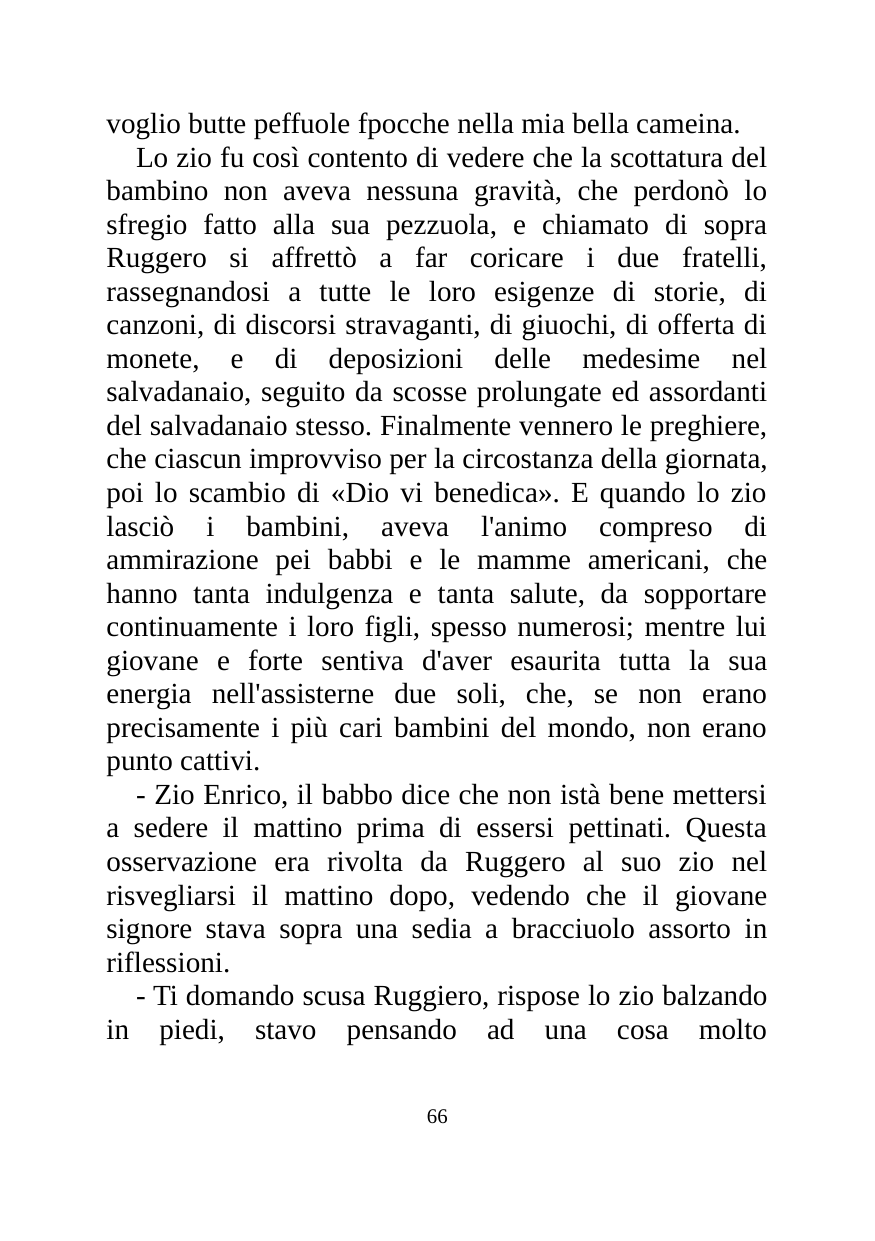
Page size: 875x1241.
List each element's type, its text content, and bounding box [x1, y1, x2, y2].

text Lo zio fu così contento di vedere che la scottatura del bambino non aveva nessuna gravità, che perdonò lo sfregio fatto alla sua pezzuola, e chiamato di sopra Ruggero si affrettò a far coricare i due fratelli, rassegnandosi a tutte le loro esigenze di storie, di canzoni, di discorsi stravaganti, di giuochi, di offerta di monete, e di deposizioni delle medesime nel salvadanaio, seguito da scosse prolungate ed assordanti del salvadanaio stesso. Finalmente vennero le preghiere, che ciascun improvviso per la circostanza della giornata, poi lo scambio di «Dio vi benedica». E quando lo zio lasciò i bambini, aveva l'animo compreso di ammirazione pei babbi e le mamme americani, che hanno tanta indulgenza e tanta salute, da sopportare continuamente i loro figli, spesso numerosi; mentre lui giovane e forte sentiva d'aver esaurita tutta la sua energia nell'assisterne due soli, che, se non erano precisamente i più cari bambini del mondo, non erano punto cattivi. [106, 140, 768, 777]
text - Ti domando scusa Ruggiero, rispose lo zio balzando in piedi, stavo pensando ad una cosa molto [106, 978, 768, 1045]
text voglio butte peffuole fpocche nella mia bella cameina. [106, 106, 768, 140]
text - Zio Enrico, il babbo dice che non istà bene mettersi a sedere il mattino prima di essersi pettinati. Questa osservazione era rivolta da Ruggero al suo zio nel risvegliarsi il mattino dopo, vedendo che il giovane signore stava sopra una sedia a bracciuolo assorto in riflessioni. [106, 777, 768, 978]
